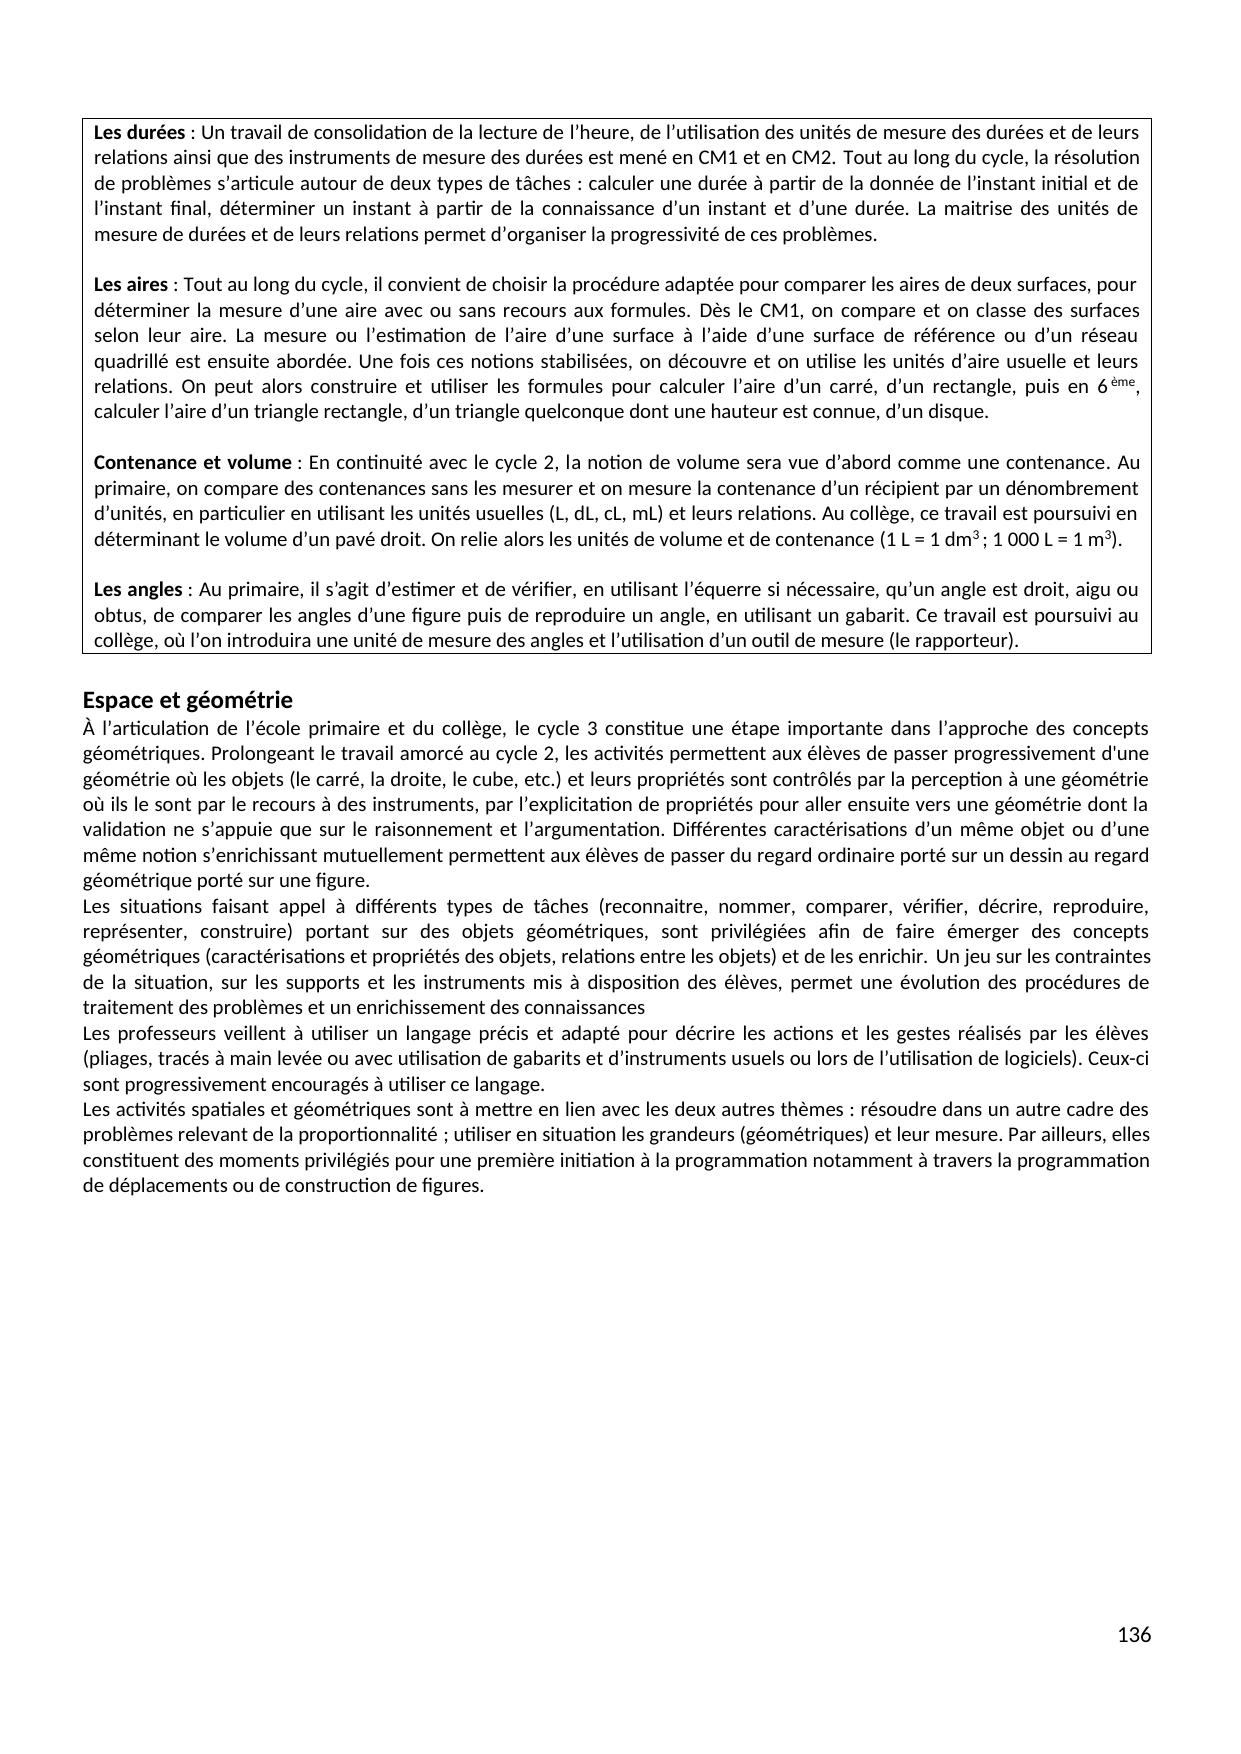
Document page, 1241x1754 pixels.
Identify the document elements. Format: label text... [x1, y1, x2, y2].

text Espace et géométrie [83, 684, 1152, 715]
text Les professeurs veillent à utiliser un langage précis et adapté pour décrire les actions et les gestes réalisés par les élèves (pliages, tracés à main levée ou avec utilisation de gabarits et d’instruments usuels ou lors de l’utilisation de logiciels). Ceux-ci sont progressivement encouragés à utiliser ce langage. [83, 1020, 1152, 1096]
text Les situations faisant appel à différents types de tâches (reconnaitre, nommer, comparer, vérifier, décrire, reproduire, représenter, construire) portant sur des objets géométriques, sont privilégiées afin de faire émerger des concepts géométriques (caractérisations et propriétés des objets, relations entre les objets) et de les enrichir. Un jeu sur les contraintes de la situation, sur les supports et les instruments mis à disposition des élèves, permet une évolution des procédures de traitement des problèmes et un enrichissement des connaissances [83, 893, 1152, 1020]
table_cell Les durées : Un travail de consolidation de la lecture de l’heure, de l’utilisation des unités de mesure des durées et de leurs relations ainsi que des instruments de mesure des durées est mené en CM1 et en CM2. Tout au long du cycle, la résolution de problèmes s’articule autour de deux types de tâches : calculer une durée à partir de la donnée de l’instant initial et de l’instant final, déterminer un instant à partir de la connaissance d’un instant et d’une durée. La maitrise des unités de mesure de durées et de leurs relations permet d’organiser la progressivité de ces problèmes. Les aires : Tout au long du cycle, il convient de choisir la procédure adaptée pour comparer les aires de deux surfaces, pour déterminer la mesure d’une aire avec ou sans recours aux formules. Dès le CM1, on compare et on classe des surfaces selon leur aire. La mesure ou l’estimation de l’aire d’une surface à l’aide d’une surface de référence ou d’un réseau quadrillé est ensuite abordée. Une fois ces notions stabilisées, on découvre et on utilise les unités d’aire usuelle et leurs relations. On peut alors construire et utiliser les formules pour calculer l’aire d’un carré, d’un rectangle, puis en 6ème, calculer l’aire d’un triangle rectangle, d’un triangle quelconque dont une hauteur est connue, d’un disque. Contenance et volume : En continuité avec le cycle 2, la notion de volume sera vue d’abord comme une contenance. Au primaire, on compare des contenances sans les mesurer et on mesure la contenance d’un récipient par un dénombrement d’unités, en particulier en utilisant les unités usuelles (L, dL, cL, mL) et leurs relations. Au collège, ce travail est poursuivi en déterminant le volume d’un pavé droit. On relie alors les unités de volume et de contenance (1 L = 1 dm3 ; 1 000 L = 1 m3). Les angles : Au primaire, il s’agit d’estimer et de vérifier, en utilisant l’équerre si nécessaire, qu’un angle est droit, aigu ou obtus, de comparer les angles d’une figure puis de reproduire un angle, en utilisant un gabarit. Ce travail est poursuivi au collège, où l’on introduira une unité de mesure des angles et l’utilisation d’un outil de mesure (le rapporteur). [83, 119, 1151, 653]
text Les activités spatiales et géométriques sont à mettre en lien avec les deux autres thèmes : résoudre dans un autre cadre des problèmes relevant de la proportionnalité ; utiliser en situation les grandeurs (géométriques) et leur mesure. Par ailleurs, elles constituent des moments privilégiés pour une première initiation à la programmation notamment à travers la programmation de déplacements ou de construction de figures. [83, 1096, 1152, 1198]
text À l’articulation de l’école primaire et du collège, le cycle 3 constitue une étape importante dans l’approche des concepts géométriques. Prolongeant le travail amorcé au cycle 2, les activités permettent aux élèves de passer progressivement d'une géométrie où les objets (le carré, la droite, le cube, etc.) et leurs propriétés sont contrôlés par la perception à une géométrie où ils le sont par le recours à des instruments, par l’explicitation de propriétés pour aller ensuite vers une géométrie dont la validation ne s’appuie que sur le raisonnement et l’argumentation. Différentes caractérisations d’un même objet ou d’une même notion s’enrichissant mutuellement permettent aux élèves de passer du regard ordinaire porté sur un dessin au regard géométrique porté sur une figure. [83, 715, 1152, 893]
